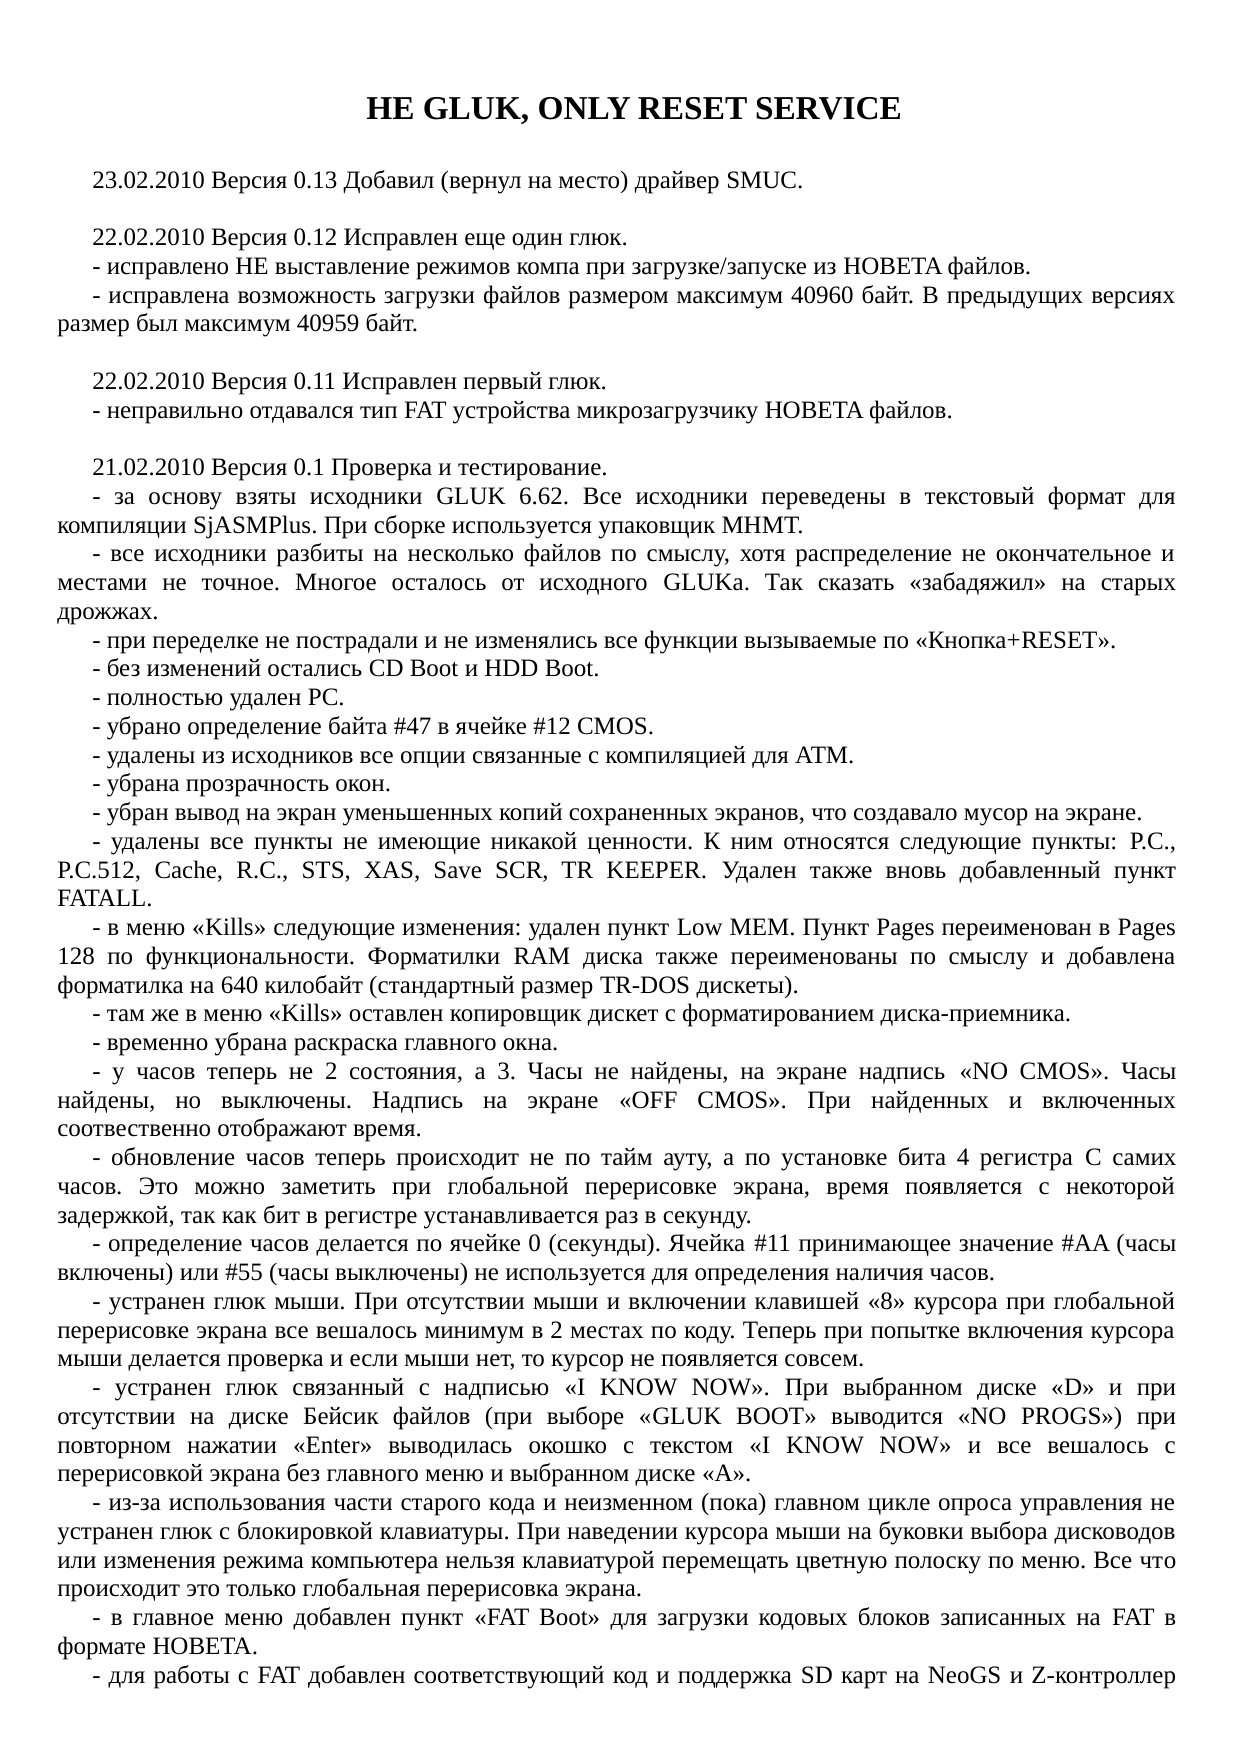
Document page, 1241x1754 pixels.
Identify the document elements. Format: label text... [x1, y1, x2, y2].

text - удалены из исходников все опции связанные с компиляцией для АТМ. [57, 740, 1176, 768]
text - все исходники разбиты на несколько файлов по смыслу, хотя распределение не окончательное и местами не точное. Многое осталось от исходного GLUKа. Так сказать «забадяжил» на старых дрожжах. [57, 538, 1176, 625]
text - там же в меню «Kills» оставлен копировщик дискет с форматированием диска-приемника. [57, 998, 1176, 1027]
text 21.02.2010 Версия 0.1 Проверка и тестирование. [57, 452, 1176, 481]
text - устранен глюк связанный с надписью «I KNOW NOW». При выбранном диске «D» и при отсутствии на диске Бейсик файлов (при выборе «GLUK BOOT» выводится «NO PROGS») при повторном нажатии «Enter» выводилась окошко с текстом «I KNOW NOW» и все вешалось с перерисовкой экрана без главного меню и выбранном диске «A». [57, 1372, 1176, 1487]
text - у часов теперь не 2 состояния, а 3. Часы не найдены, на экране надпись «NO CMOS». Часы найдены, но выключены. Надпись на экране «OFF CMOS». При найденных и включенных соотвественно отображают время. [57, 1056, 1176, 1142]
text - при переделке не пострадали и не изменялись все функции вызываемые по «Кнопка+RESET». [57, 625, 1176, 653]
text - убран вывод на экран уменьшенных копий сохраненных экранов, что создавало мусор на экране. [57, 797, 1176, 826]
text - удалены все пункты не имеющие никакой ценности. К ним относятся следующие пункты: P.C., P.C.512, Cache, R.C., STS, XAS, Save SCR, TR KEEPER. Удален также вновь добавленный пункт FATALL. [57, 826, 1176, 912]
text - в главное меню добавлен пункт «FAT Boot» для загрузки кодовых блоков записанных на FAT в формате HOBETA. [57, 1602, 1176, 1660]
text 23.02.2010 Версия 0.13 Добавил (вернул на место) драйвер SMUC. [57, 165, 1176, 193]
text - убрано определение байта #47 в ячейке #12 CMOS. [57, 711, 1176, 740]
text - без изменений остались CD Boot и HDD Boot. [57, 653, 1176, 682]
text - исправлена возможность загрузки файлов размером максимум 40960 байт. В предыдущих версиях размер был максимум 40959 байт. [57, 280, 1176, 337]
text - убрана прозрачность окон. [57, 768, 1176, 797]
text - для работы с FAT добавлен соответствующий код и поддержка SD карт на NeoGS и Z-контроллер [57, 1660, 1176, 1688]
text - за основу взяты исходники GLUK 6.62. Все исходники переведены в текстовый формат для компиляции SjASMPlus. При сборке используется упаковщик MHMT. [57, 481, 1176, 538]
text - неправильно отдавался тип FAT устройства микрозагрузчику HOBETA файлов. [57, 395, 1176, 423]
text 22.02.2010 Версия 0.12 Исправлен еще один глюк. [57, 222, 1176, 251]
text - в меню «Kills» следующие изменения: удален пункт Low MEM. Пункт Pages переименован в Pages 128 по функциональности. Форматилки RAM диска также переименованы по смыслу и добавлена форматилка на 640 килобайт (стандартный размер TR-DOS дискеты). [57, 912, 1176, 998]
text - из-за использования части старого кода и неизменном (пока) главном цикле опроса управления не устранен глюк с блокировкой клавиатуры. При наведении курсора мыши на буковки выбора дисководов или изменения режима компьютера нельзя клавиатурой перемещать цветную полоску по меню. Все что происходит это только глобальная перерисовка экрана. [57, 1487, 1176, 1602]
text - устранен глюк мыши. При отсутствии мыши и включении клавишей «8» курсора при глобальной перерисовке экрана все вешалось минимум в 2 местах по коду. Теперь при попытке включения курсора мыши делается проверка и если мыши нет, то курсор не появляется совсем. [57, 1286, 1176, 1372]
text HE GLUK, ONLY RESET SERVICE [57, 88, 1176, 126]
text - исправлено НЕ выставление режимов компа при загрузке/запуске из HOBETA файлов. [57, 251, 1176, 280]
text - определение часов делается по ячейке 0 (секунды). Ячейка #11 принимающее значение #AA (часы включены) или #55 (часы выключены) не используется для определения наличия часов. [57, 1228, 1176, 1286]
text - полностью удален PC. [57, 682, 1176, 711]
text - временно убрана раскраска главного окна. [57, 1027, 1176, 1056]
text 22.02.2010 Версия 0.11 Исправлен первый глюк. [57, 366, 1176, 395]
text - обновление часов теперь происходит не по тайм ауту, а по установке бита 4 регистра C самих часов. Это можно заметить при глобальной перерисовке экрана, время появляется с некоторой задержкой, так как бит в регистре устанавливается раз в секунду. [57, 1142, 1176, 1228]
